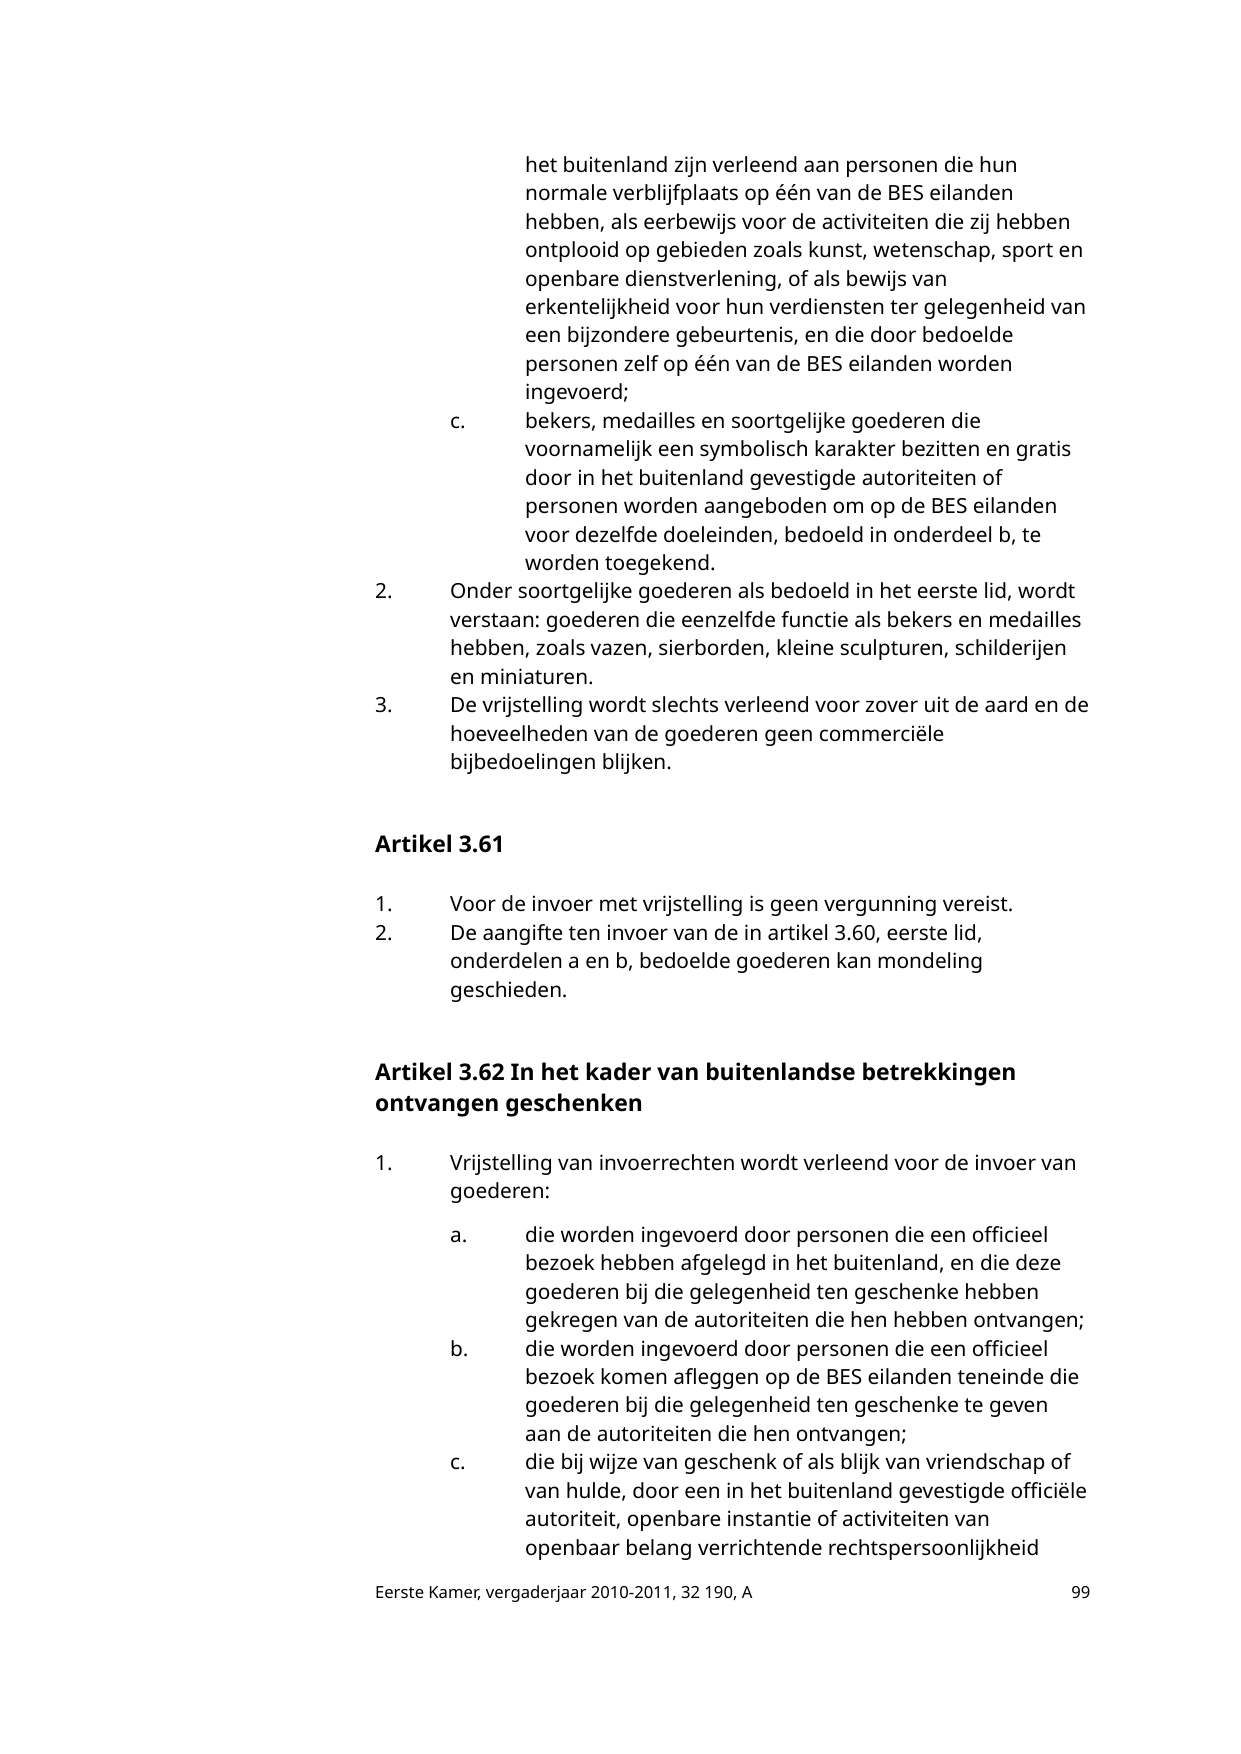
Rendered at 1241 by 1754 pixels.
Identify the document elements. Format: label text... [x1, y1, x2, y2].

list Voor de invoer met vrijstelling is geen vergunning vereist. [375, 889, 1090, 918]
list die worden ingevoerd door personen die een officieel bezoek komen afleggen op de BES eilanden teneinde die goederen bij die gelegenheid ten geschenke te geven aan de autoriteiten die hen ontvangen; [450, 1334, 1090, 1447]
subtitle Artikel 3.61 [375, 828, 1090, 859]
list Onder soortgelijke goederen als bedoeld in het eerste lid, wordt verstaan: goederen die eenzelfde functie als bekers en medailles hebben, zoals vazen, sierborden, kleine sculpturen, schilderijen en miniaturen. [375, 577, 1090, 690]
list De aangifte ten invoer van de in artikel 3.60, eerste lid, onderdelen a en b, bedoelde goederen kan mondeling geschieden. [375, 918, 1090, 1003]
list De vrijstelling wordt slechts verleend voor zover uit de aard en de hoeveelheden van de goederen geen commerciële bijbedoelingen blijken. [375, 690, 1090, 776]
list Vrijstelling van invoerrechten wordt verleend voor de invoer van goederen: [375, 1148, 1090, 1205]
list die bij wijze van geschenk of als blijk van vriendschap of van hulde, door een in het buitenland gevestigde officiële autoriteit, openbare instantie of activiteiten van openbaar belang verrichtende rechtspersoonlijkheid [450, 1447, 1090, 1561]
list het buitenland zijn verleend aan personen die hun normale verblijfplaats op één van de BES eilanden hebben, als eerbewijs voor de activiteiten die zij hebben ontplooid op gebieden zoals kunst, wetenschap, sport en openbare dienstverlening, of als bewijs van erkentelijkheid voor hun verdiensten ter gelegenheid van een bijzondere gebeurtenis, en die door bedoelde personen zelf op één van de BES eilanden worden ingevoerd; [450, 150, 1090, 406]
list bekers, medailles en soortgelijke goederen die voornamelijk een symbolisch karakter bezitten en gratis door in het buitenland gevestigde autoriteiten of personen worden aangeboden om op de BES eilanden voor dezelfde doeleinden, bedoeld in onderdeel b, te worden toegekend. [450, 406, 1090, 577]
list die worden ingevoerd door personen die een officieel bezoek hebben afgelegd in het buitenland, en die deze goederen bij die gelegenheid ten geschenke hebben gekregen van de autoriteiten die hen hebben ontvangen; [450, 1220, 1090, 1334]
subtitle Artikel 3.62 In het kader van buitenlandse betrekkingen ontvangen geschenken [375, 1056, 1090, 1118]
